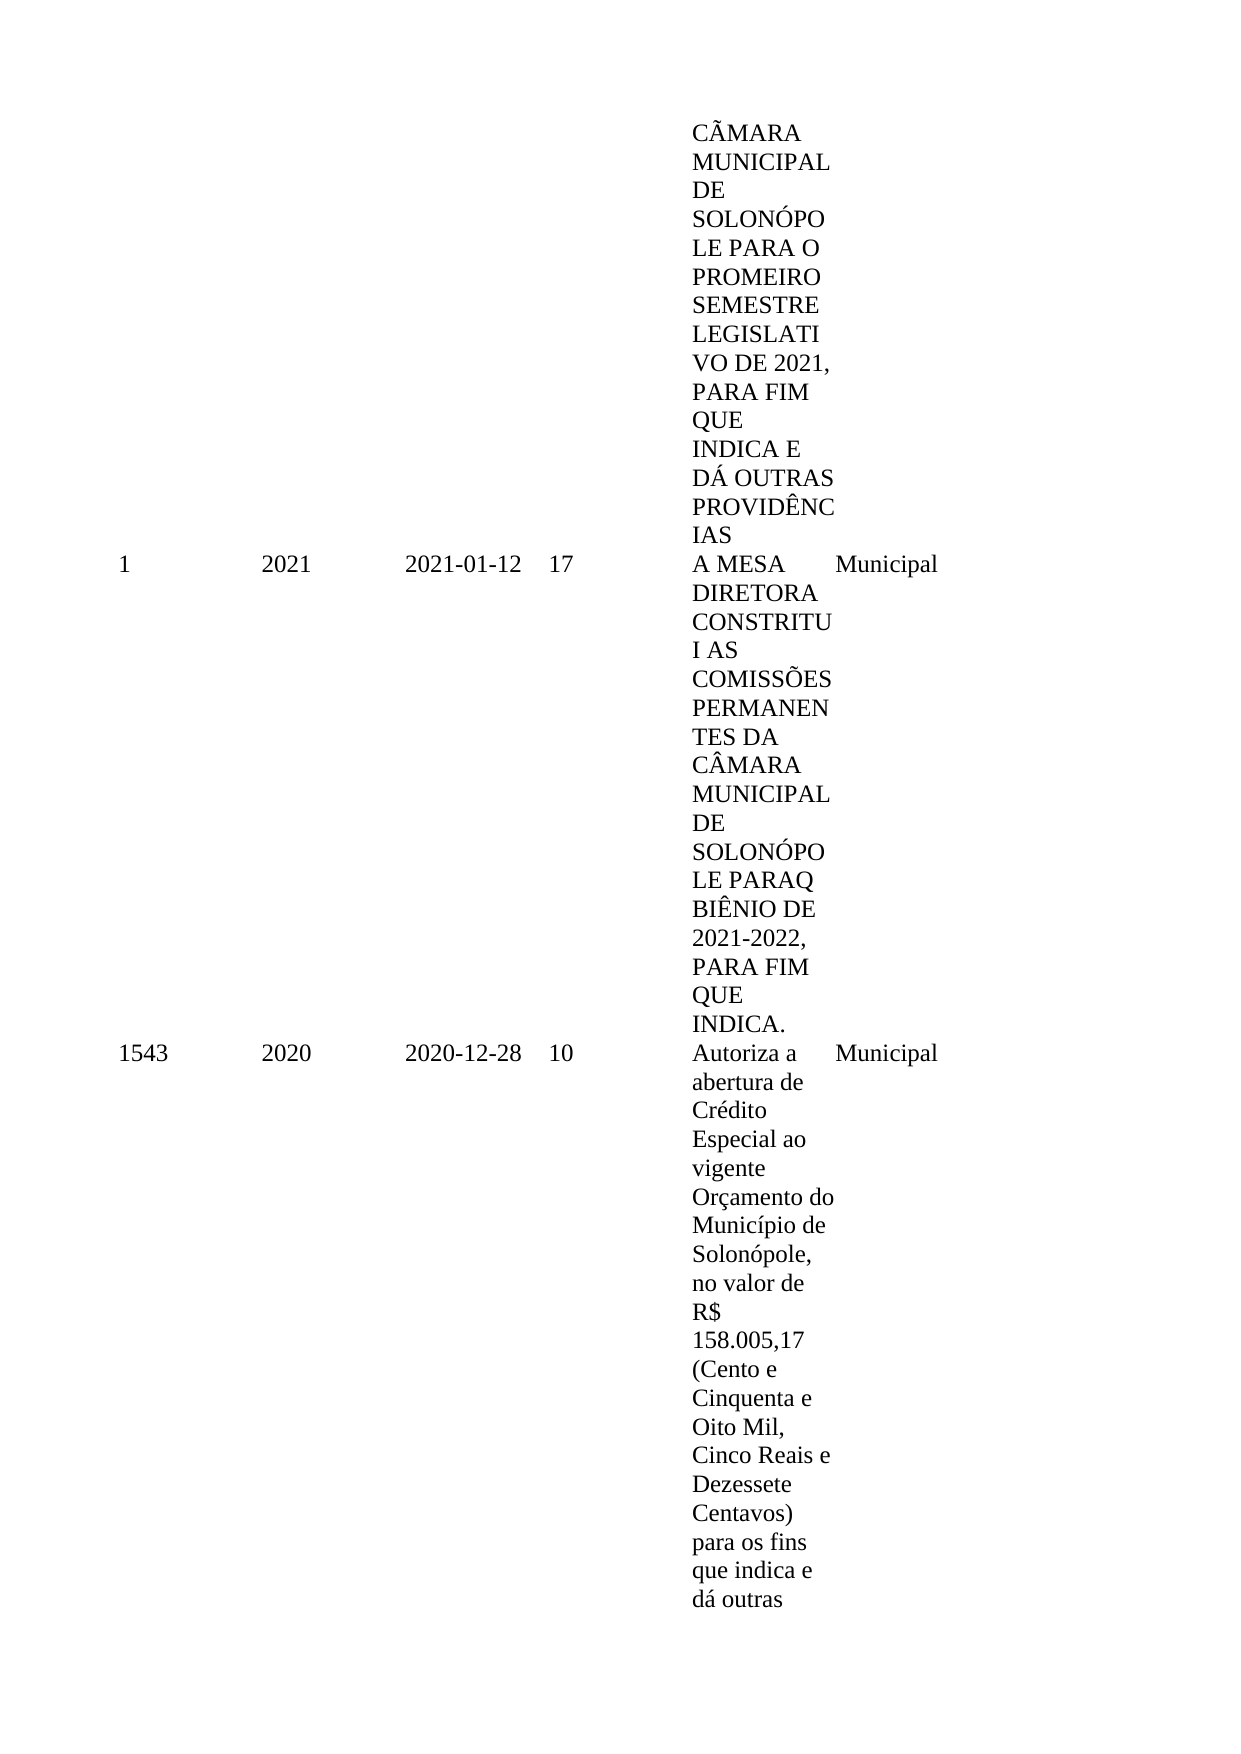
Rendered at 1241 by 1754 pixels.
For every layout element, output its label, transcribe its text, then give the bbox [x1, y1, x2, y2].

table_cell [979, 118, 1122, 549]
table_cell Municipal [835, 549, 979, 1038]
table_cell [835, 118, 979, 549]
table_cell [261, 118, 405, 549]
table_cell 1543 [118, 1038, 261, 1613]
table_cell [979, 549, 1122, 1038]
table_cell Autoriza a abertura de Crédito Especial ao vigente Orçamento do Município de Solonópole, no valor de R$ 158.005,17 (Cento e Cinquenta e Oito Mil, Cinco Reais e Dezessete Centavos) para os fins que indica e dá outras [692, 1038, 835, 1613]
table_cell CÃMARA MUNICIPAL DE SOLONÓPOLE PARA O PROMEIRO SEMESTRE LEGISLATIVO DE 2021, PARA FIM QUE INDICA E DÁ OUTRAS PROVIDÊNCIAS [692, 118, 835, 549]
table_cell [118, 118, 261, 549]
table_cell 2020 [261, 1038, 405, 1613]
table_cell Municipal [835, 1038, 979, 1613]
table_cell A MESA DIRETORA CONSTRITUI AS COMISSÕES PERMANENTES DA CÂMARA MUNICIPAL DE SOLONÓPOLE PARAQ BIÊNIO DE 2021-2022, PARA FIM QUE INDICA. [692, 549, 835, 1038]
table_cell [979, 1038, 1122, 1613]
table_cell [548, 118, 692, 549]
table_cell [405, 118, 548, 549]
table_cell 10 [548, 1038, 692, 1613]
table_cell 1 [118, 549, 261, 1038]
table_cell 2021-01-12 [405, 549, 548, 1038]
table_cell 2020-12-28 [405, 1038, 548, 1613]
table_cell 17 [548, 549, 692, 1038]
table_cell 2021 [261, 549, 405, 1038]
